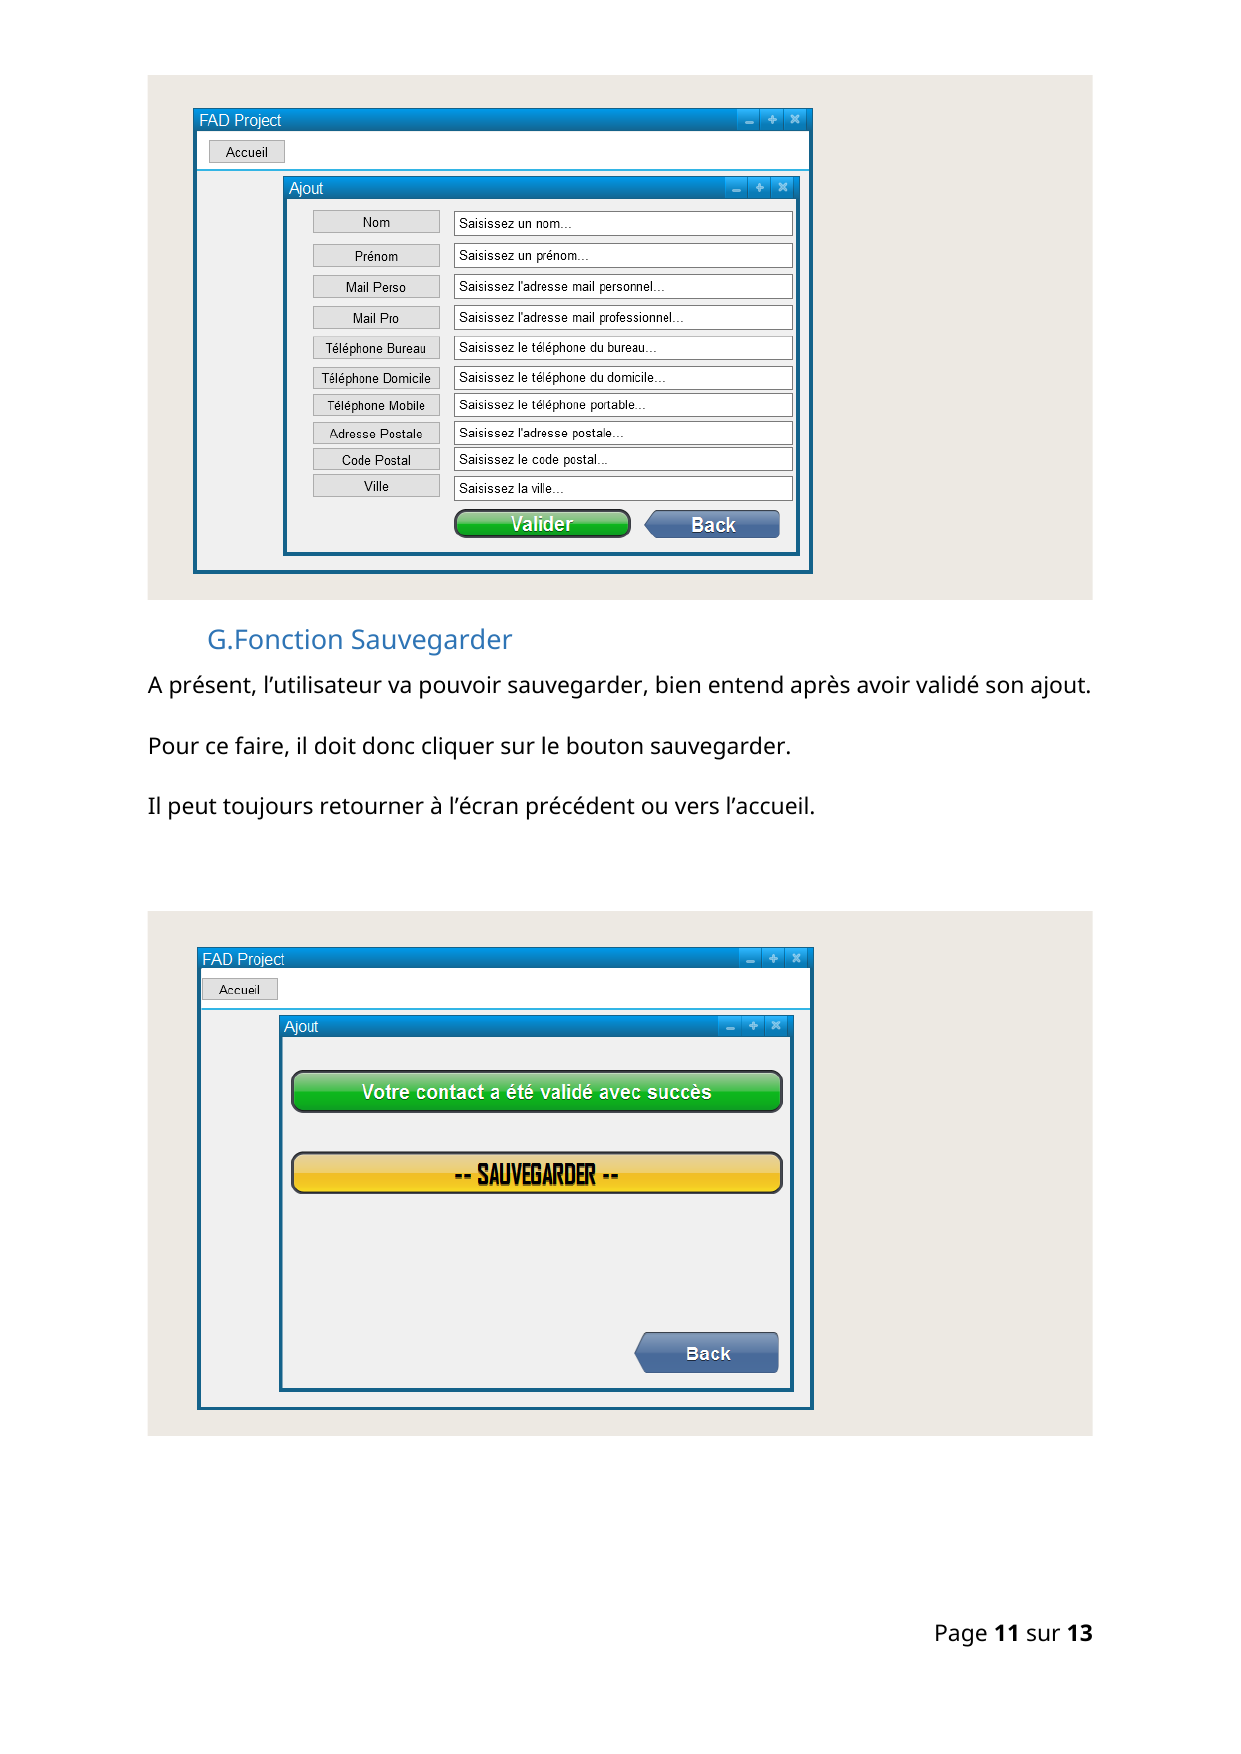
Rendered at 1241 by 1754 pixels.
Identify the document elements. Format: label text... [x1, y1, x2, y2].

text Il peut toujours retourner à l’écran précédent ou vers l’accueil. [148, 790, 1093, 822]
text Pour ce faire, il doit donc cliquer sur le bouton sauvegarder. [148, 730, 1093, 761]
text A présent, l’utilisateur va pouvoir sauvegarder, bien entend après avoir validé son ajout. [148, 669, 1093, 701]
subtitle Fonction Sauvegarder [148, 620, 1093, 657]
